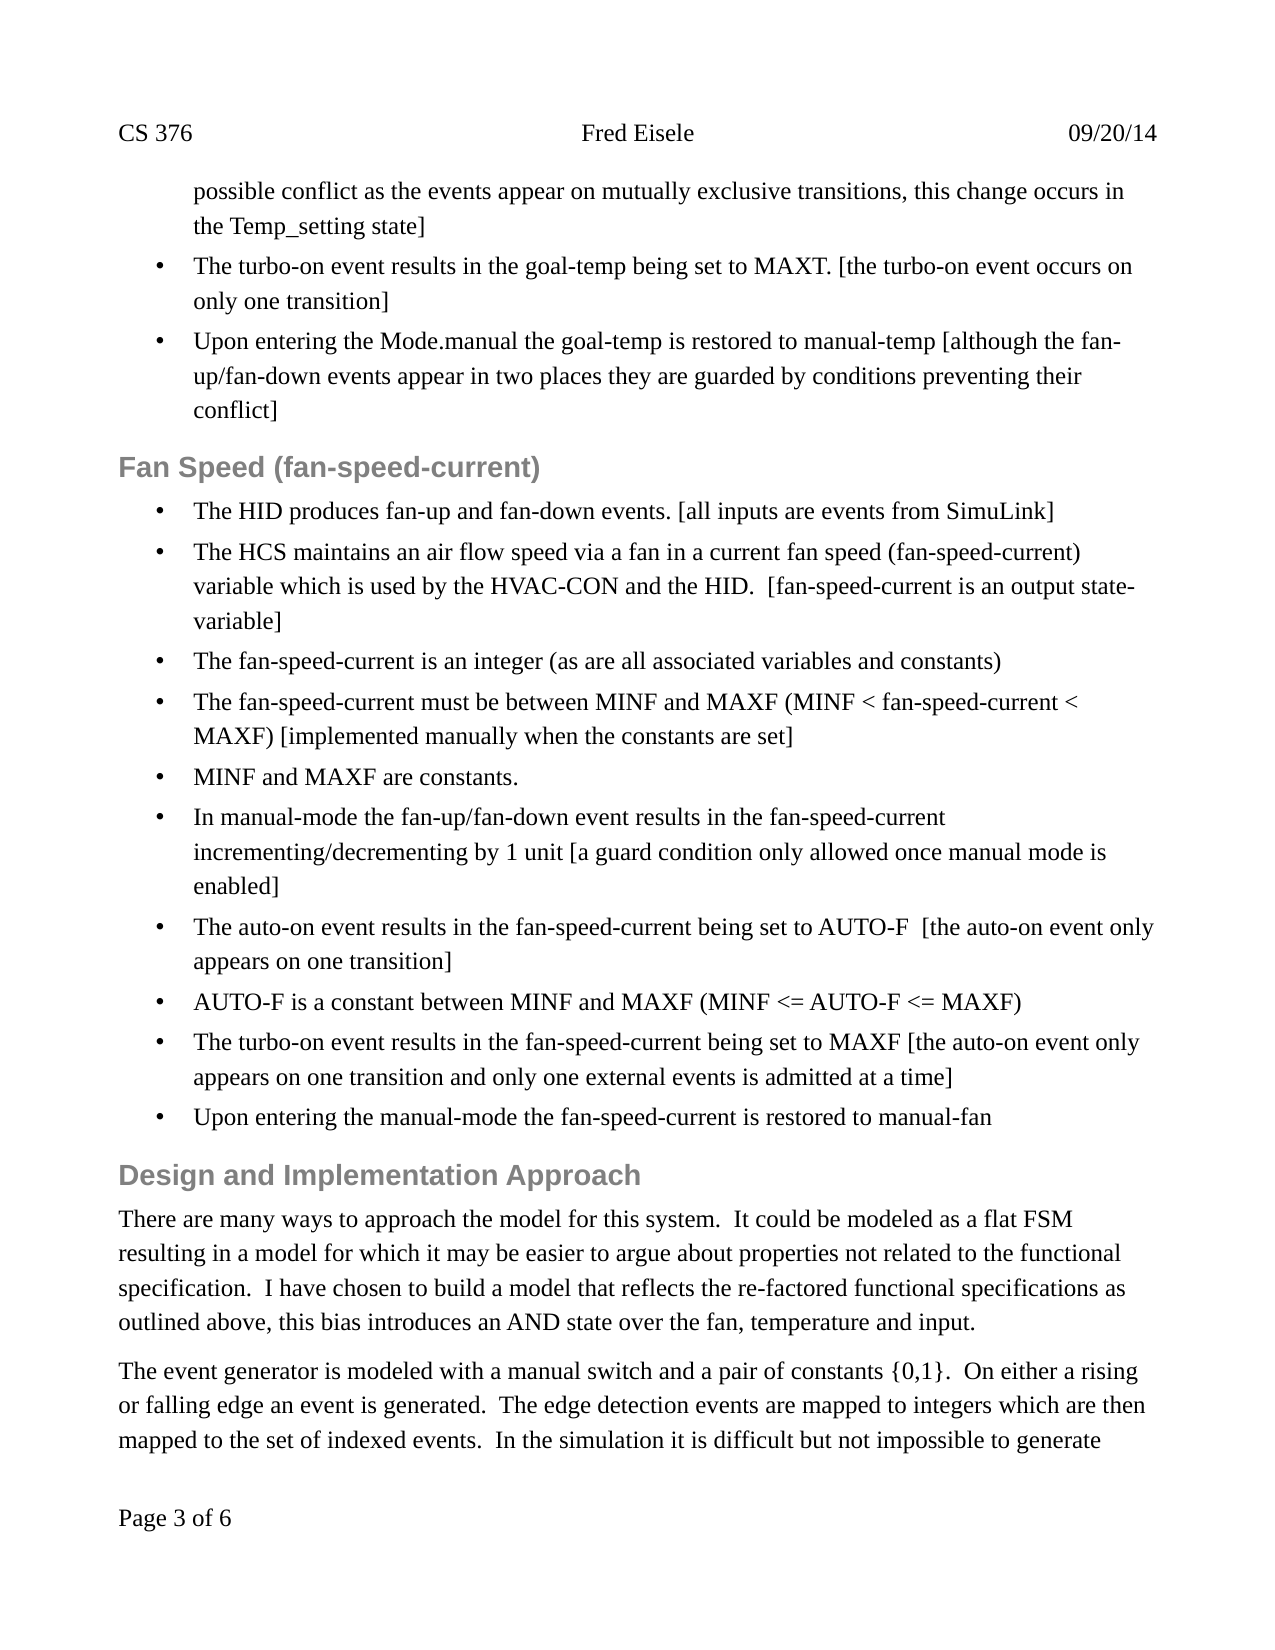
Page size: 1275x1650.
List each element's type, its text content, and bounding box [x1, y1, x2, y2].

list The HID produces fan-up and fan-down events. [all inputs are events from SimuLink] [156, 496, 1157, 525]
list Upon entering the manual-mode the fan-speed-current is restored to manual-fan [156, 1102, 1157, 1131]
list The turbo-on event results in the fan-speed-current being set to MAXF [the auto-on event only appears on one transition and only one external events is admitted at a time] [156, 1027, 1157, 1091]
list AUTO-F is a constant between MINF and MAXF (MINF <= AUTO-F <= MAXF) [156, 987, 1157, 1016]
subtitle Fan Speed (fan-speed-current) [118, 450, 1157, 484]
list In manual-mode the fan-up/fan-down event results in the fan-speed-current incrementing/decrementing by 1 unit [a guard condition only allowed once manual mode is enabled] [156, 802, 1157, 900]
subtitle Design and Implementation Approach [118, 1158, 1157, 1191]
list possible conflict as the events appear on mutually exclusive transitions, this change occurs in the Temp_setting state] [156, 176, 1157, 239]
list Upon entering the Mode.manual the goal-temp is restored to manual-temp [although the fan-up/fan-down events appear in two places they are guarded by conditions preventing their conflict] [156, 326, 1157, 424]
text The event generator is modeled with a manual switch and a pair of constants {0,1}. On either a rising or falling edge an event is generated. The edge detection events are mapped to integers which are then mapped to the set of indexed events. In the simulation it is difficult but not impossible to generate [118, 1356, 1157, 1454]
list The turbo-on event results in the goal-temp being set to MAXT. [the turbo-on event occurs on only one transition] [156, 251, 1157, 314]
list The HCS maintains an air flow speed via a fan in a current fan speed (fan-speed-current) variable which is used by the HVAC-CON and the HID. [fan-speed-current is an output state-variable] [156, 537, 1157, 635]
list The fan-speed-current must be between MINF and MAXF (MINF < fan-speed-current < MAXF) [implemented manually when the constants are set] [156, 687, 1157, 750]
list MINF and MAXF are constants. [156, 762, 1157, 791]
text There are many ways to approach the model for this system. It could be modeled as a flat FSM resulting in a model for which it may be easier to argue about properties not related to the functional specification. I have chosen to build a model that reflects the re-factored functional specifications as outlined above, this bias introduces an AND state over the fan, temperature and input. [118, 1204, 1157, 1336]
list The fan-speed-current is an integer (as are all associated variables and constants) [156, 646, 1157, 675]
list The auto-on event results in the fan-speed-current being set to AUTO-F [the auto-on event only appears on one transition] [156, 912, 1157, 975]
